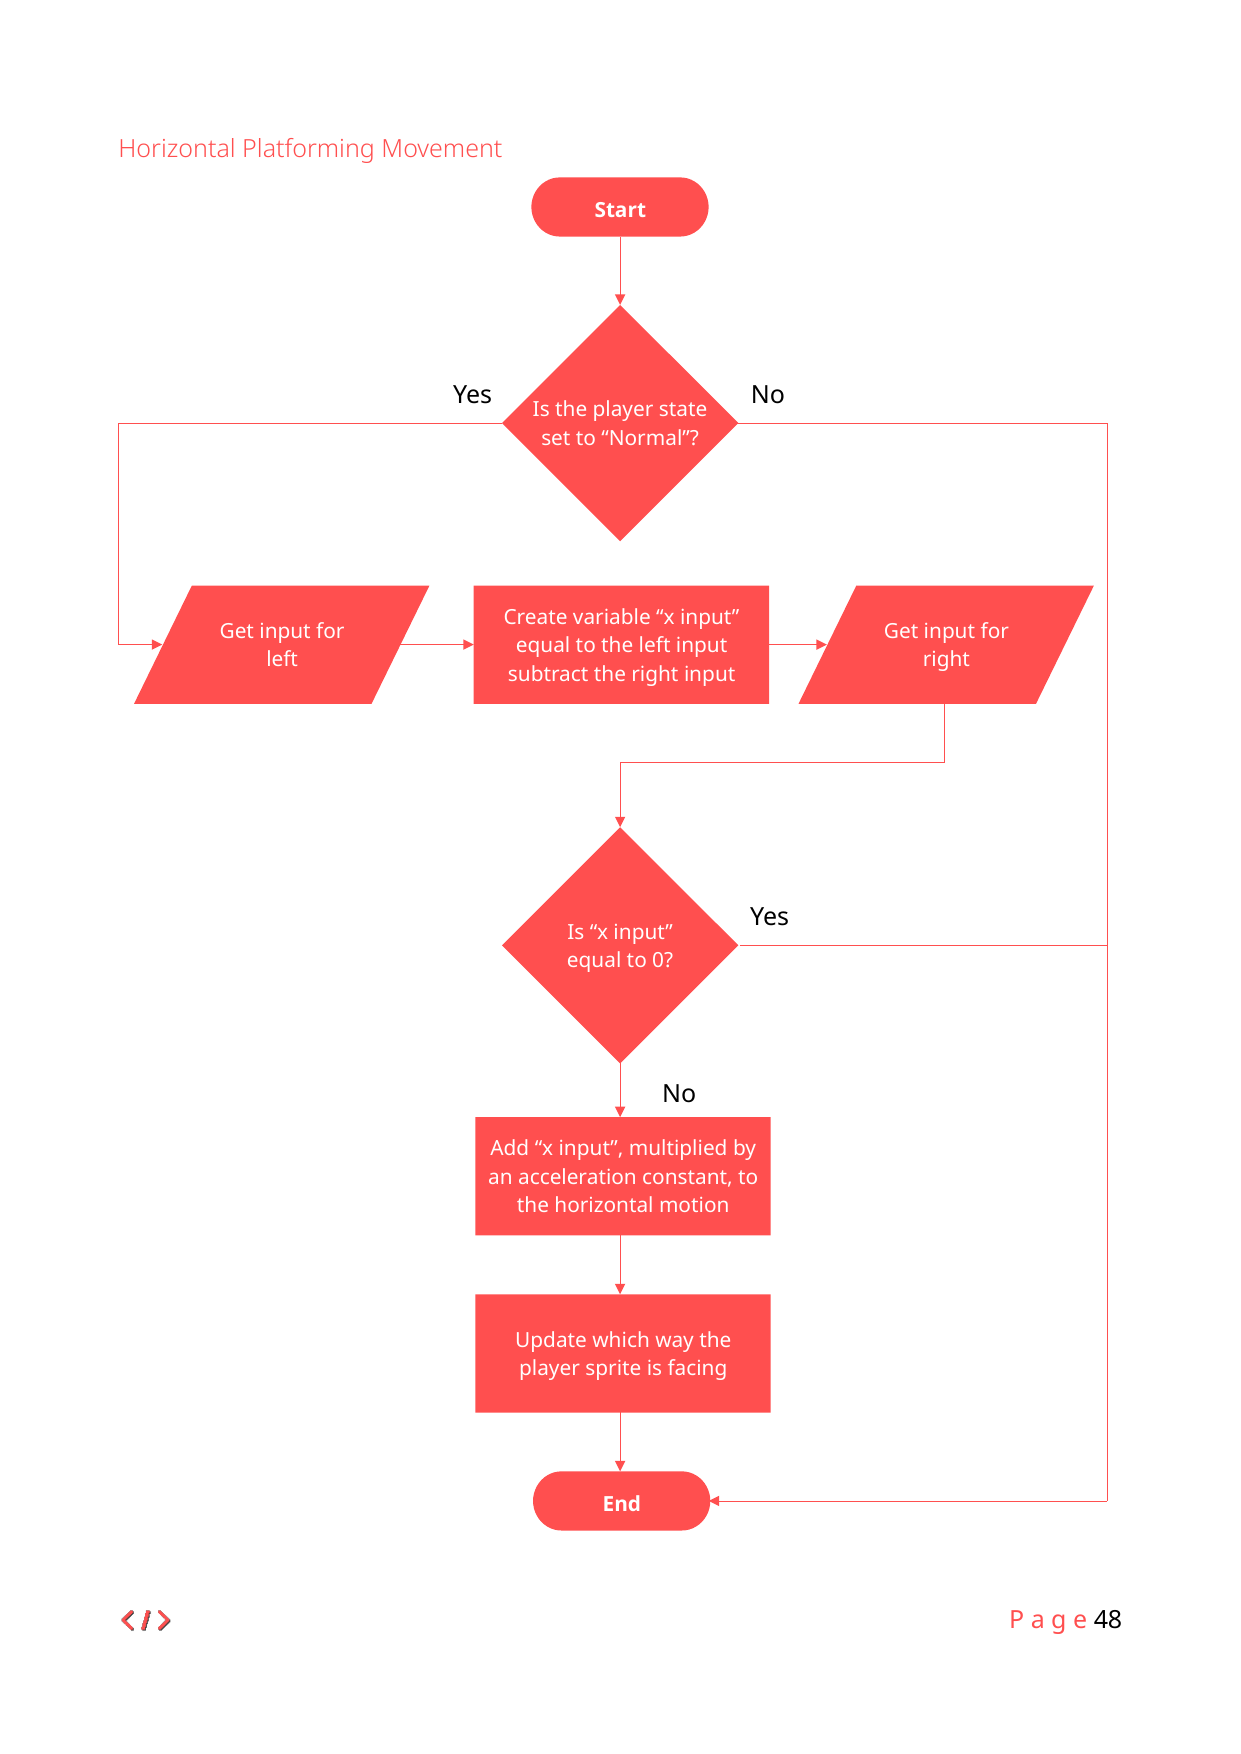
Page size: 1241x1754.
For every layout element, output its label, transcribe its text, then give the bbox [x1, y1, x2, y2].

text Create variable “x input” equal to the left input subtract the right input [483, 602, 760, 687]
text Start [549, 195, 691, 219]
text Update which way the player sprite is facing [484, 1325, 762, 1382]
picture [116, 1591, 175, 1649]
subtitle Horizontal Platforming Movement [118, 131, 1122, 165]
text End [551, 1489, 693, 1513]
text Add “x input”, multiplied by an acceleration constant, to the horizontal motion [484, 1133, 762, 1219]
text Get input for right [865, 616, 1027, 673]
text Get input for left [201, 616, 363, 673]
